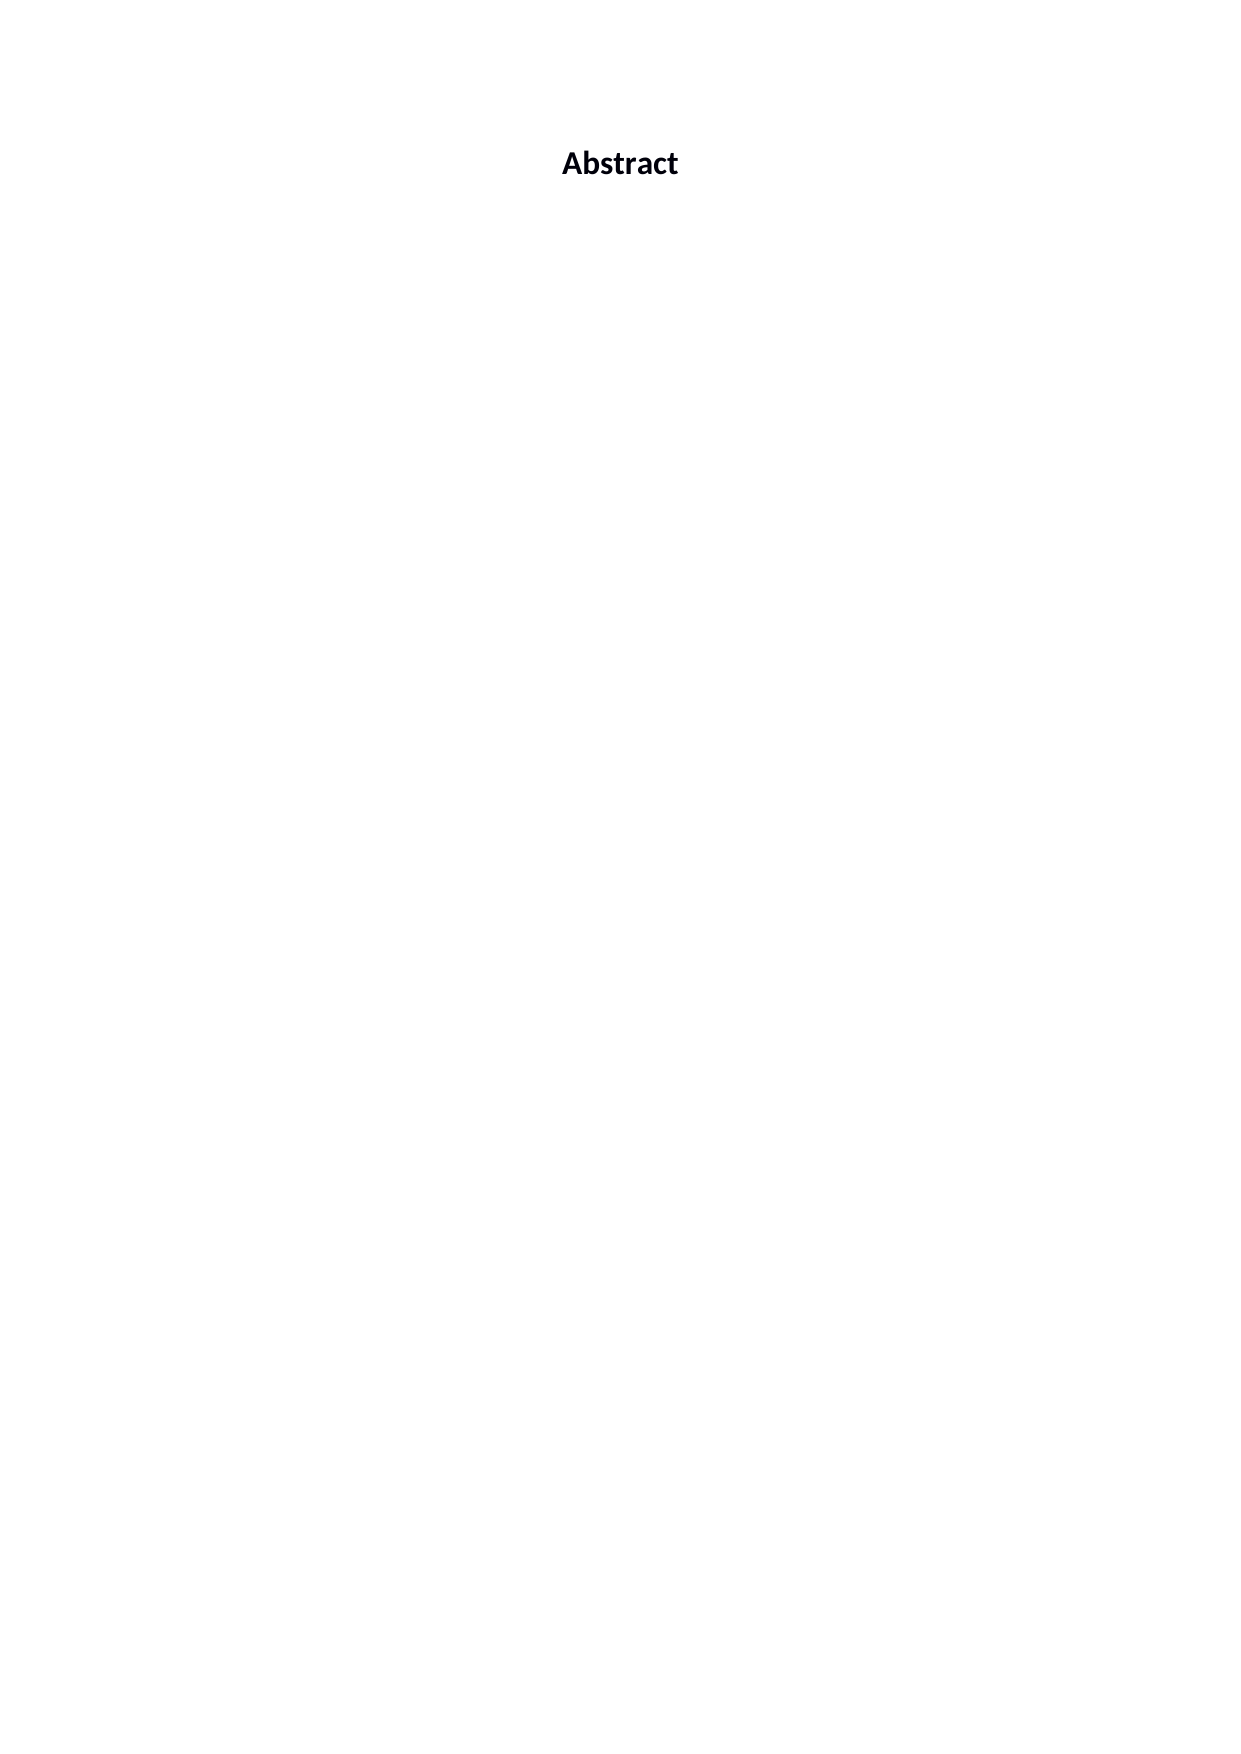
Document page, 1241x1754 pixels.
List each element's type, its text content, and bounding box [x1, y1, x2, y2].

subtitle Abstract [142, 142, 1098, 182]
